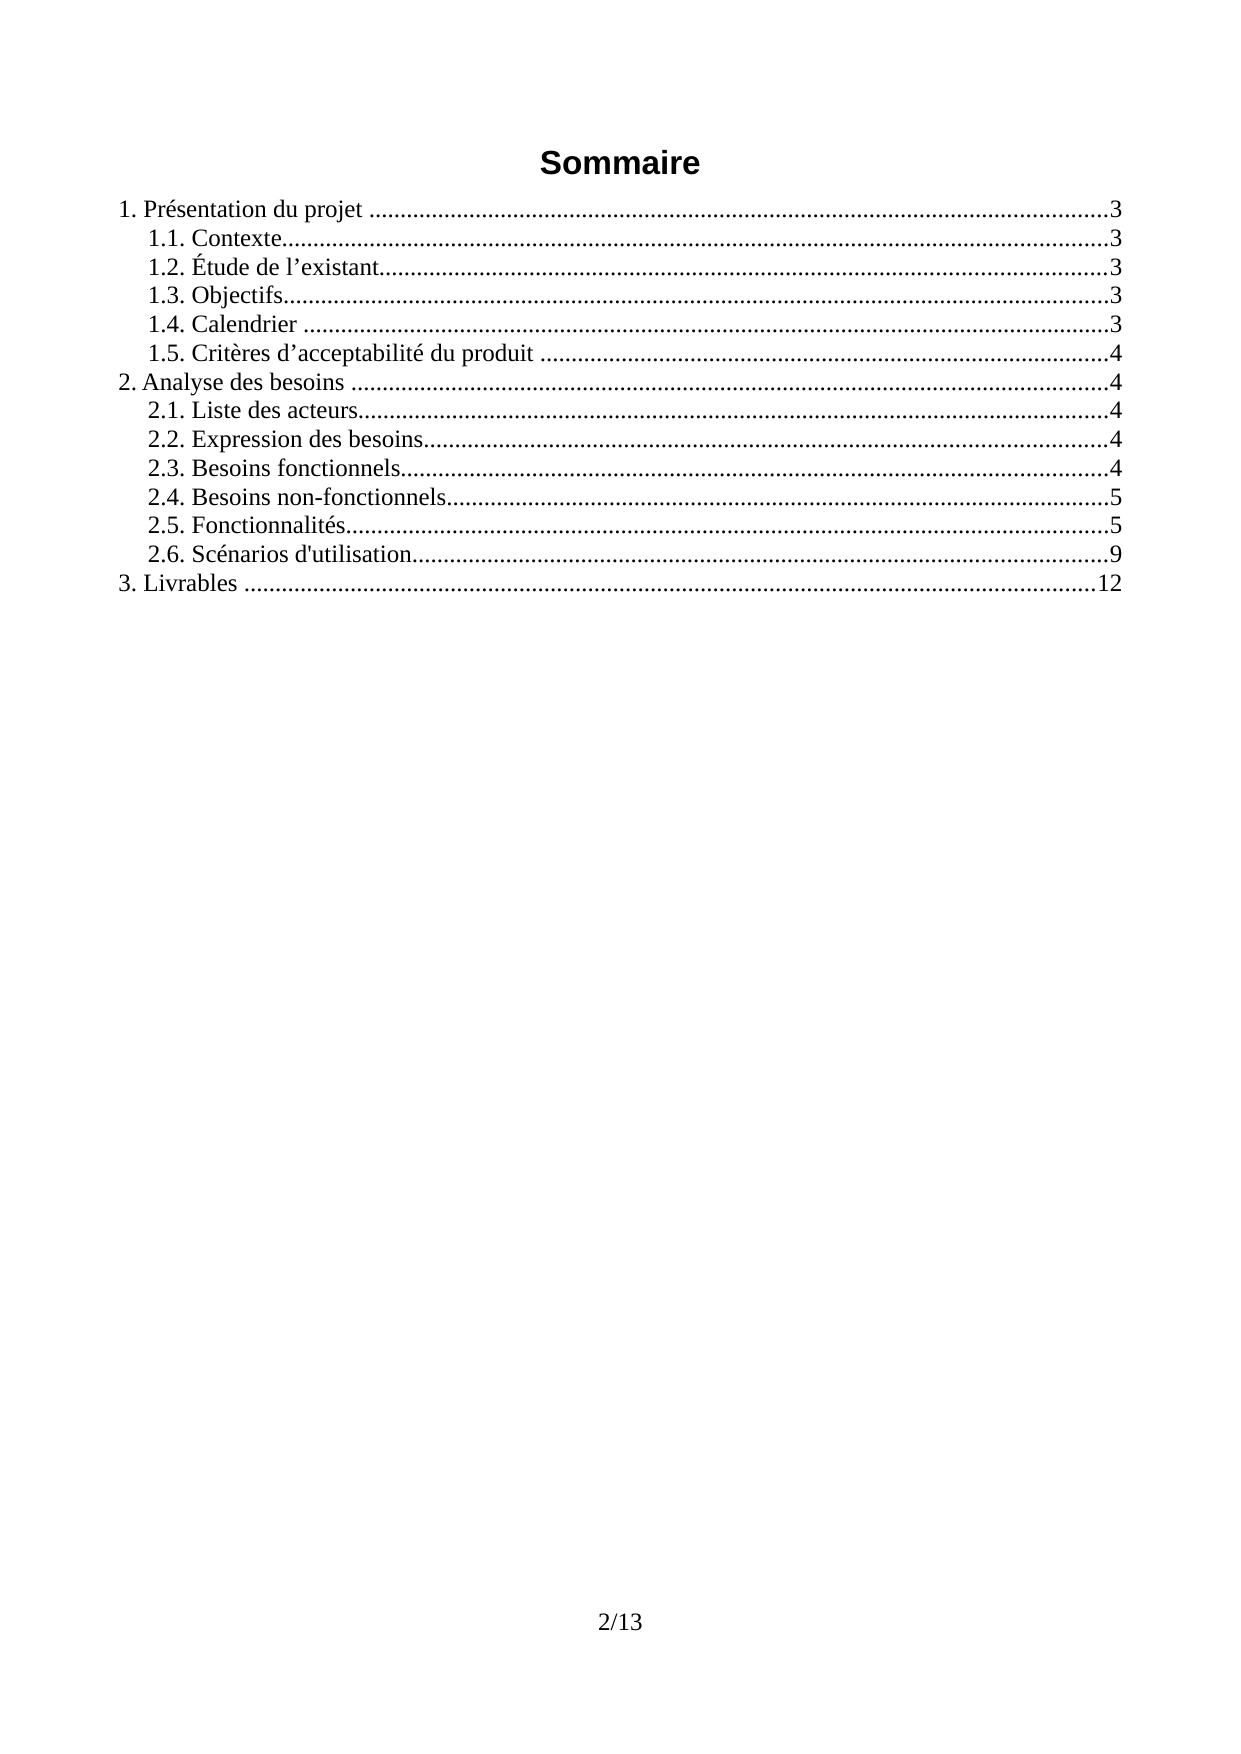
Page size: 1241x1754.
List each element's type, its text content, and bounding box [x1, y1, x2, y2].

text 2.2. Expression des besoins 4 [148, 424, 1122, 453]
text 2.6. Scénarios d'utilisation 9 [148, 539, 1122, 568]
text 2.5. Fonctionnalités 5 [148, 510, 1122, 539]
text 1.2. Étude de l’existant 3 [148, 252, 1122, 280]
text 2. Analyse des besoins 4 [118, 367, 1122, 395]
text 3. Livrables 12 [118, 568, 1122, 597]
subtitle Sommaire [118, 143, 1122, 182]
text 1.1. Contexte 3 [148, 223, 1122, 252]
text 2.3. Besoins fonctionnels 4 [148, 453, 1122, 482]
text 1. Présentation du projet 3 [118, 194, 1122, 223]
text 1.3. Objectifs 3 [148, 280, 1122, 309]
text 2.4. Besoins non-fonctionnels 5 [148, 482, 1122, 510]
text 2.1. Liste des acteurs 4 [148, 395, 1122, 424]
text 1.4. Calendrier 3 [148, 309, 1122, 338]
text 1.5. Critères d’acceptabilité du produit 4 [148, 338, 1122, 367]
